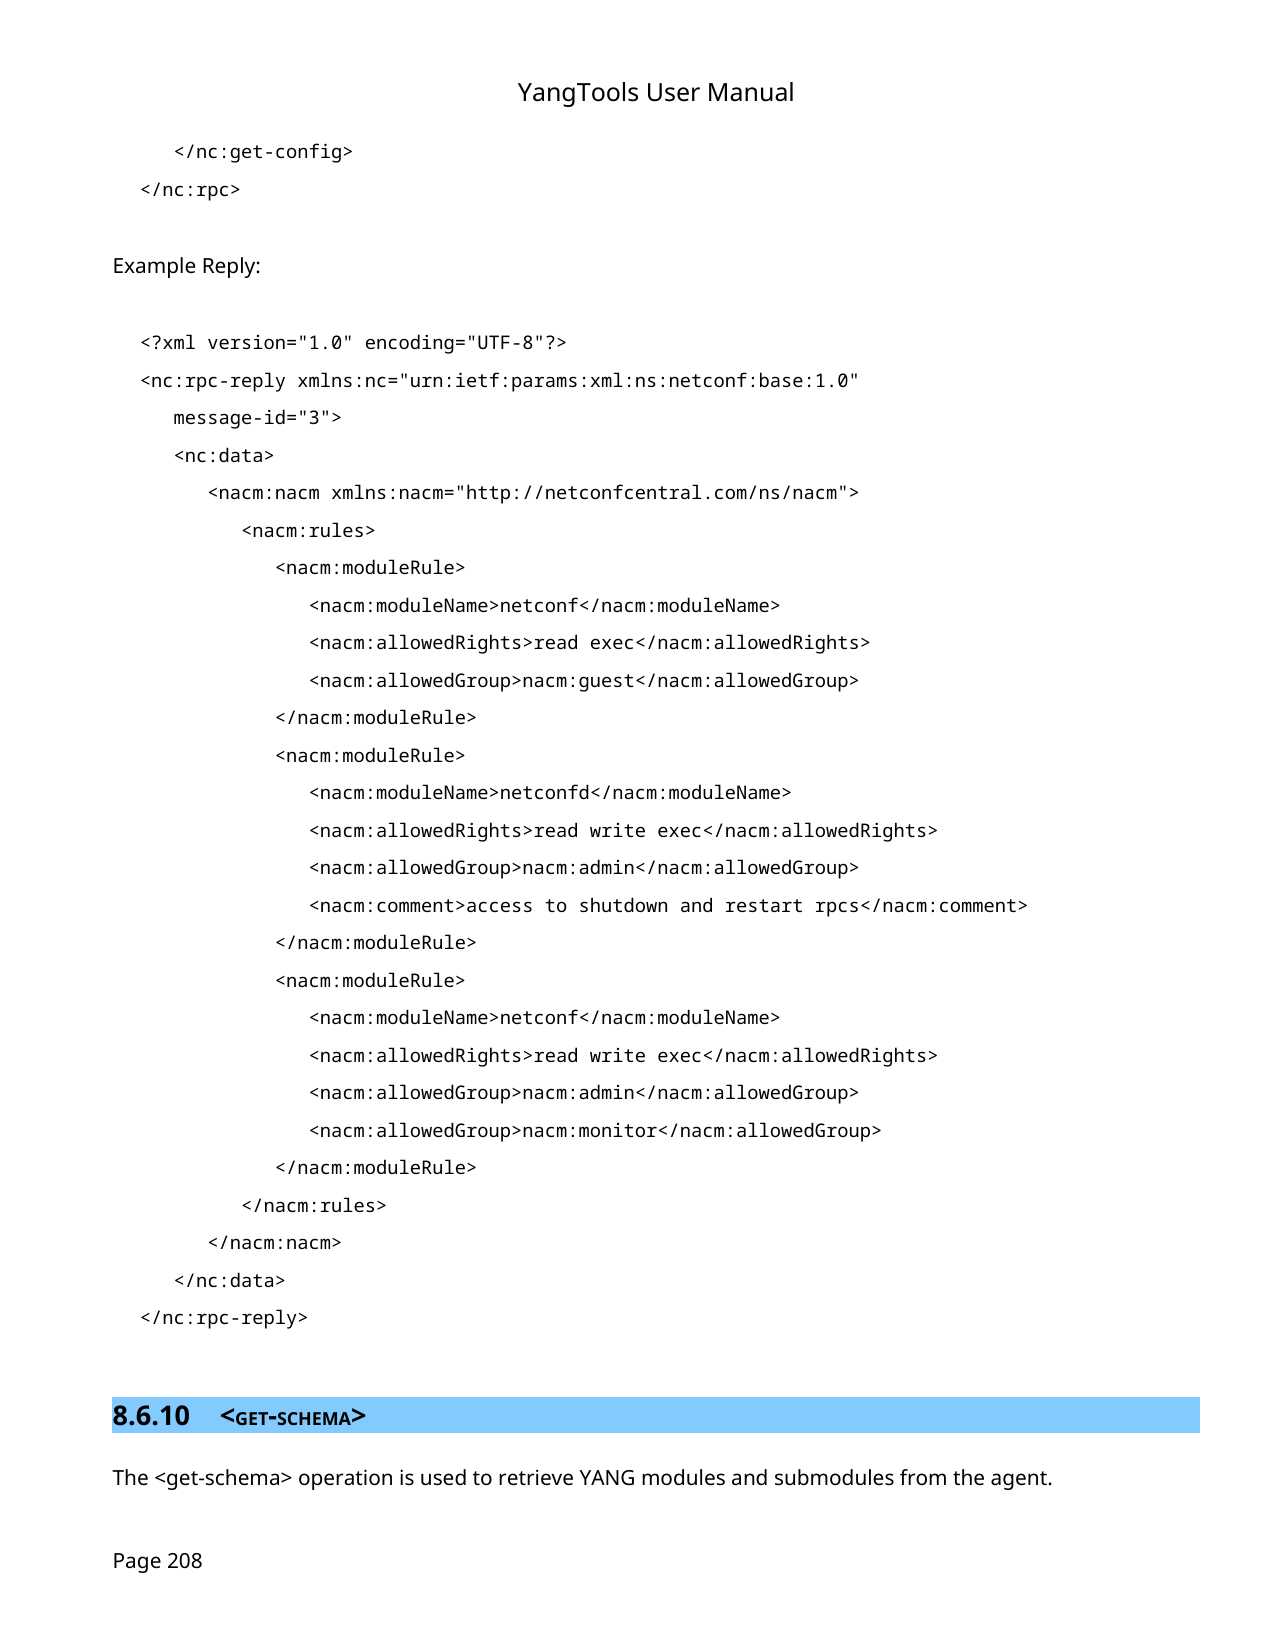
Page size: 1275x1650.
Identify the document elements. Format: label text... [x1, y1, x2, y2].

text Example Reply: [112, 251, 1200, 279]
text <nacm:allowedRights>read write exec</nacm:allowedRights> [139, 1042, 1200, 1067]
text <nacm:moduleName>netconf</nacm:moduleName> [139, 1004, 1200, 1030]
text </nc:rpc> [139, 176, 1200, 202]
text <nacm:moduleName>netconf</nacm:moduleName> [139, 592, 1200, 617]
text </nacm:moduleRule> [139, 929, 1200, 955]
text <nc:rpc-reply xmlns:nc="urn:ietf:params:xml:ns:netconf:base:1.0" [139, 367, 1200, 392]
text </nc:get-config> [139, 138, 1200, 164]
text <nacm:rules> [139, 517, 1200, 542]
text The <get-schema> operation is used to retrieve YANG modules and submodules from the agent. [112, 1463, 1200, 1491]
text <nacm:moduleName>netconfd</nacm:moduleName> [139, 779, 1200, 805]
text <nc:data> [139, 442, 1200, 467]
text <nacm:nacm xmlns:nacm="http://netconfcentral.com/ns/nacm"> [139, 479, 1200, 505]
text </nacm:nacm> [139, 1229, 1200, 1255]
text <nacm:allowedGroup>nacm:admin</nacm:allowedGroup> [139, 854, 1200, 880]
text <nacm:allowedGroup>nacm:guest</nacm:allowedGroup> [139, 667, 1200, 692]
text </nc:rpc-reply> [139, 1304, 1200, 1330]
subtitle <get-schema> [112, 1397, 1200, 1433]
text </nacm:moduleRule> [139, 704, 1200, 730]
text <nacm:moduleRule> [139, 967, 1200, 992]
text <nacm:comment>access to shutdown and restart rpcs</nacm:comment> [139, 892, 1200, 917]
text <nacm:moduleRule> [139, 742, 1200, 767]
text </nacm:moduleRule> [139, 1154, 1200, 1180]
text </nc:data> [139, 1267, 1200, 1292]
text </nacm:rules> [139, 1192, 1200, 1217]
text message-id="3"> [139, 404, 1200, 430]
text <nacm:allowedRights>read write exec</nacm:allowedRights> [139, 817, 1200, 842]
text <nacm:allowedGroup>nacm:monitor</nacm:allowedGroup> [139, 1117, 1200, 1142]
text <nacm:allowedGroup>nacm:admin</nacm:allowedGroup> [139, 1079, 1200, 1105]
text <nacm:moduleRule> [139, 554, 1200, 580]
text <nacm:allowedRights>read exec</nacm:allowedRights> [139, 629, 1200, 655]
text <?xml version="1.0" encoding="UTF-8"?> [139, 329, 1200, 355]
